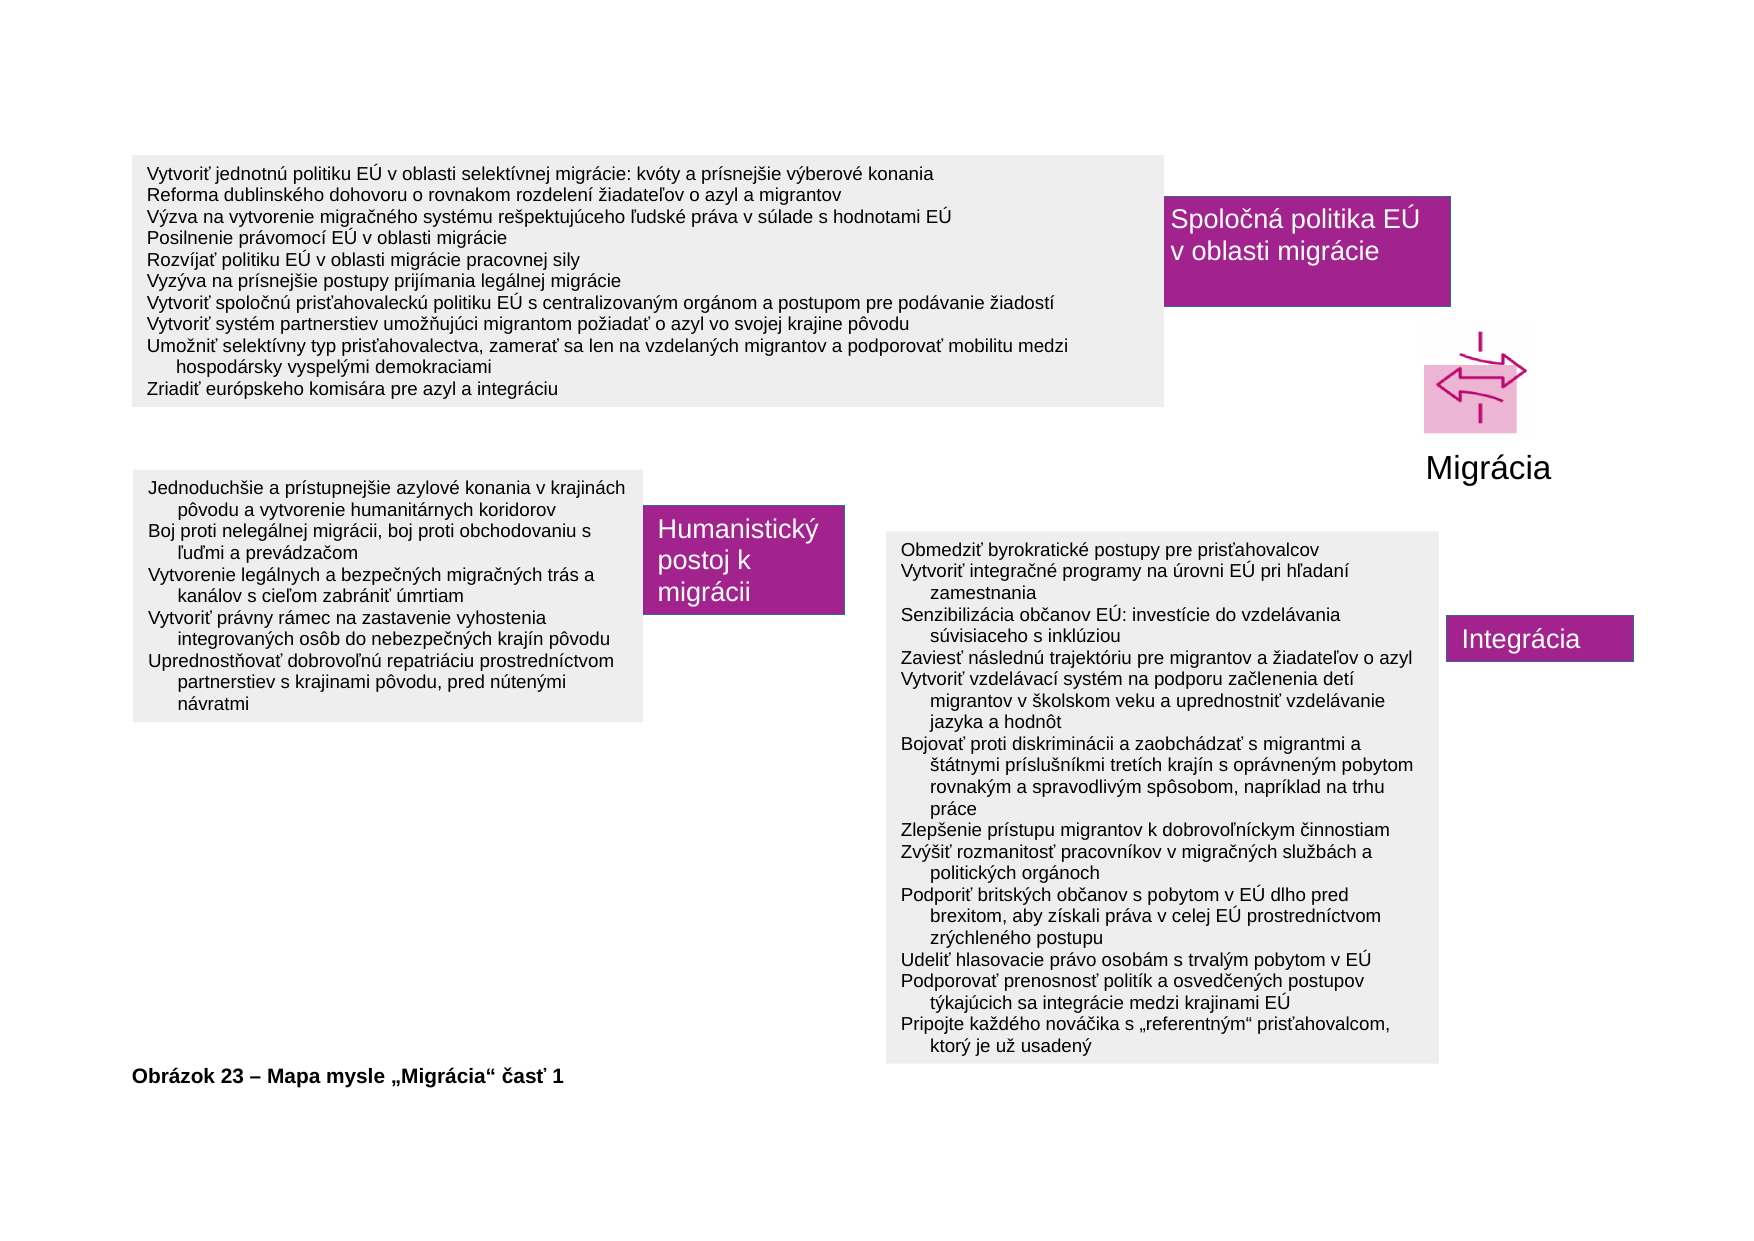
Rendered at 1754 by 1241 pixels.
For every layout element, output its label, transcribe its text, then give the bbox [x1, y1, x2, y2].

text Obrázok 23 – Mapa mysle „Migrácia“ časť 1 [132, 167, 1633, 1088]
picture [1417, 323, 1531, 440]
